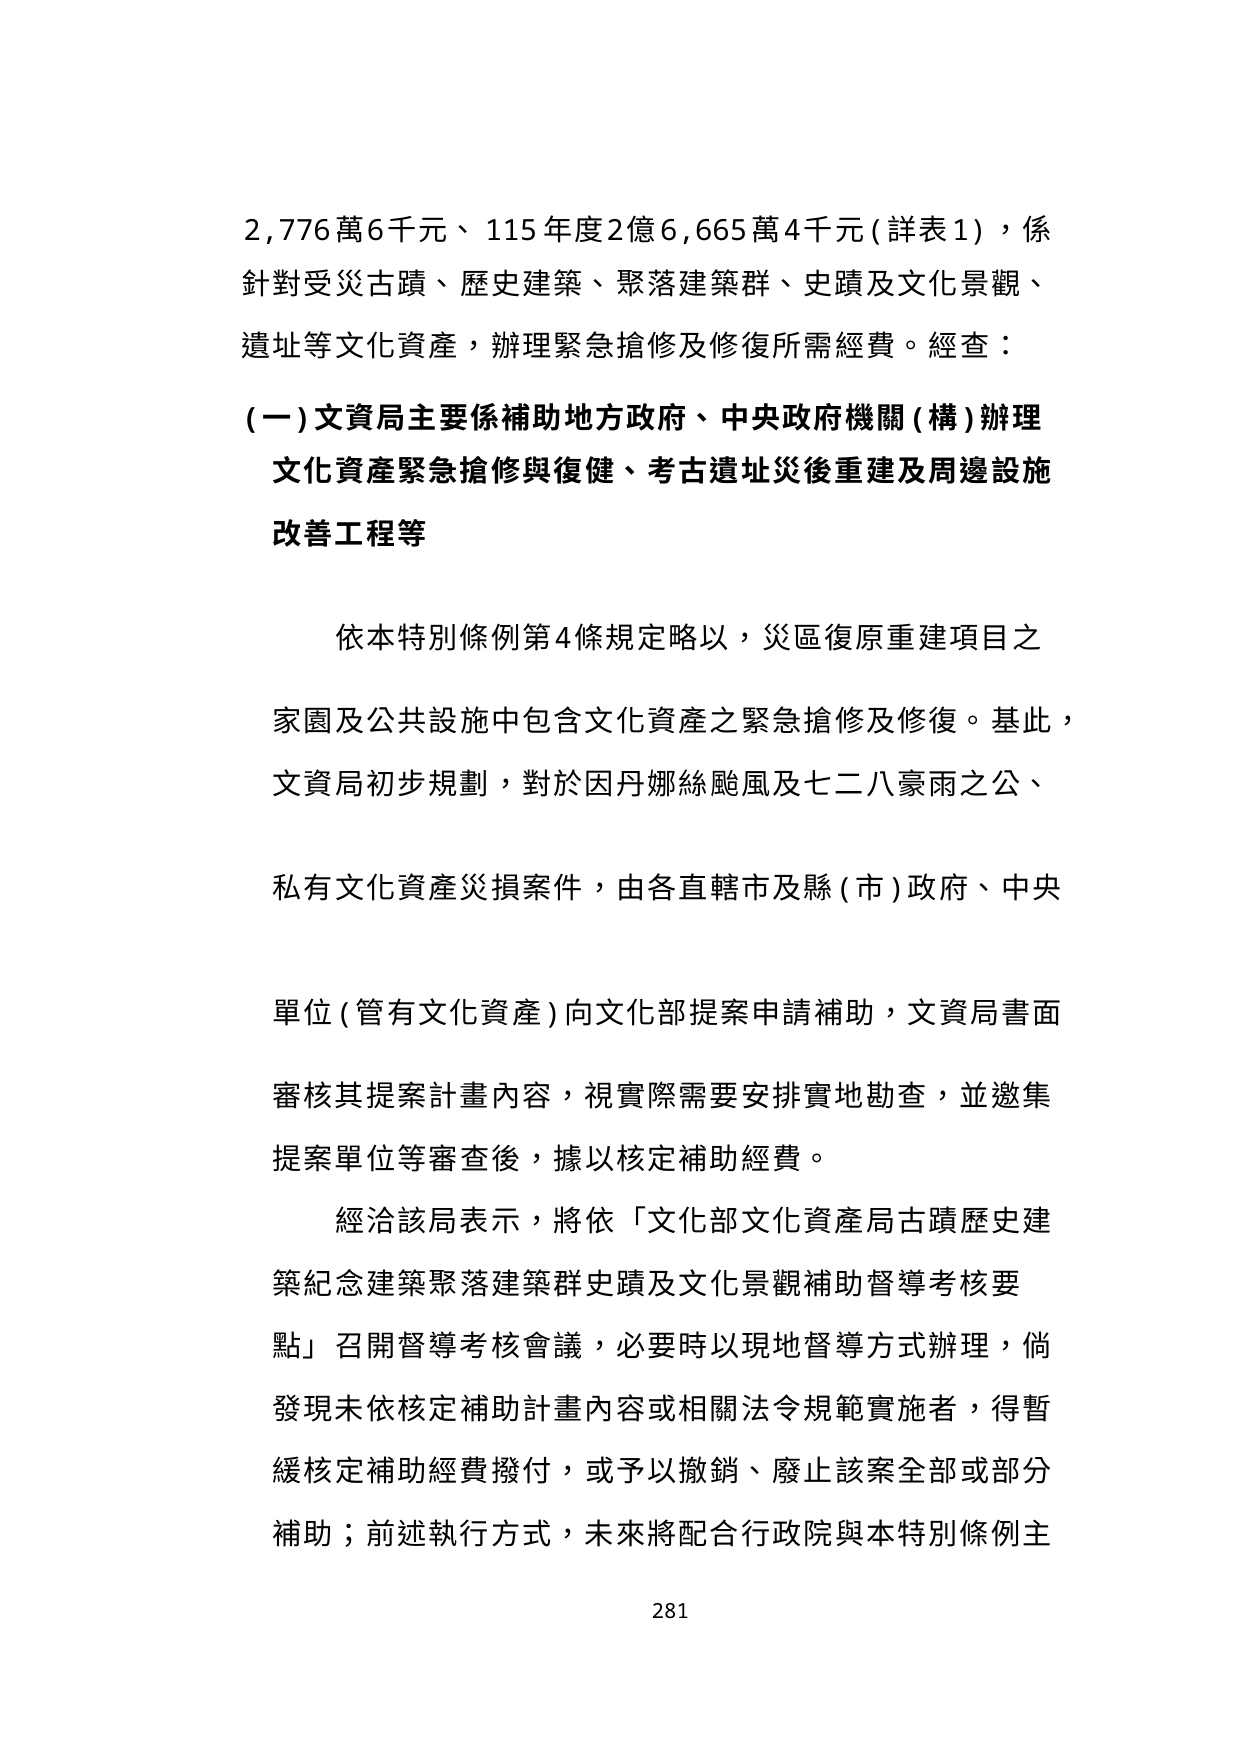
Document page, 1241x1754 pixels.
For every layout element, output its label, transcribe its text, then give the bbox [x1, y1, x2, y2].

text 2,776萬6千元、115年度2億6,665萬4千元(詳表1)，係針對受災古蹟、歷史建築、聚落建築群、史蹟及文化景觀、遺址等文化資產，辦理緊急搶修及修復所需經費。經查： [236, 177, 1063, 365]
text 經洽該局表示，將依「文化部文化資產局古蹟歷史建築紀念建築聚落建築群史蹟及文化景觀補助督導考核要點」召開督導考核會議，必要時以現地督導方式辦理，倘發現未依核定補助計畫內容或相關法令規範實施者，得暫緩核定補助經費撥付，或予以撤銷、廢止該案全部或部分補助；前述執行方式，未來將配合行政院與本特別條例主 [266, 1177, 1063, 1552]
text (一)文資局主要係補助地方政府、中央政府機關(構)辦理文化資產緊急搶修與復健、考古遺址災後重建及周邊設施改善工程等 [236, 365, 1063, 552]
text 依本特別條例第4條規定略以，災區復原重建項目之家園及公共設施中包含文化資產之緊急搶修及修復。基此，文資局初步規劃，對於因丹娜絲颱風及七二八豪雨之公、私有文化資產災損案件，由各直轄市及縣(市)政府、中央單位(管有文化資產)向文化部提案申請補助，文資局書面審核其提案計畫內容，視實際需要安排實地勘查，並邀集提案單位等審查後，據以核定補助經費。 [266, 552, 1063, 1177]
